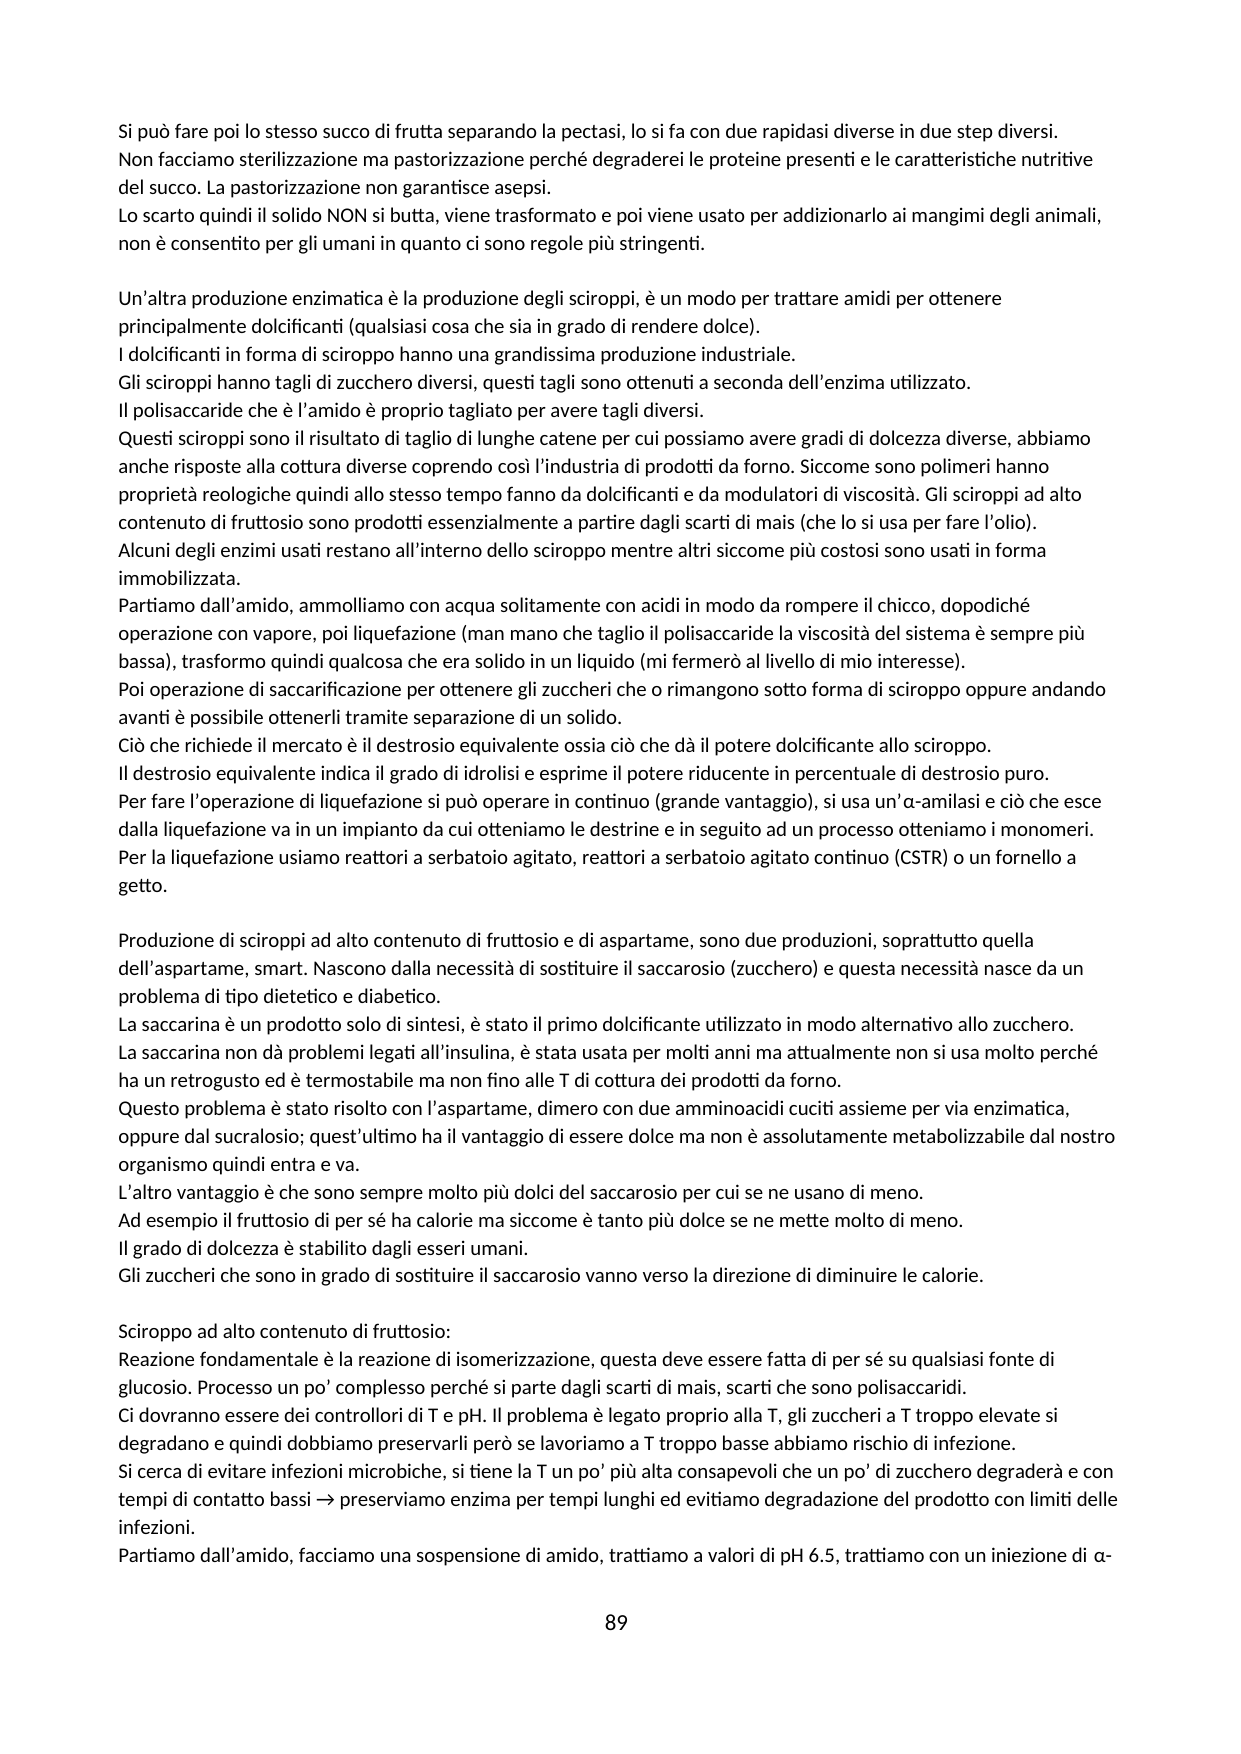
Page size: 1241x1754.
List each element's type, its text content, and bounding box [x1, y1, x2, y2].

text Non facciamo sterilizzazione ma pastorizzazione perché degraderei le proteine presenti e le caratteristiche nutritive del succo. La pastorizzazione non garantisce asepsi. Lo scarto quindi il solido NON si butta, viene trasformato e poi viene usato per addizionarlo ai mangimi degli animali, non è consentito per gli umani in quanto ci sono regole più stringenti. [118, 146, 1124, 255]
text Si può fare poi lo stesso succo di frutta separando la pectasi, lo si fa con due rapidasi diverse in due step diversi. [118, 118, 1124, 143]
text Alcuni degli enzimi usati restano all’interno dello sciroppo mentre altri siccome più costosi sono usati in forma immobilizzata. Partiamo dall’amido, ammolliamo con acqua solitamente con acidi in modo da rompere il chicco, dopodiché operazione con vapore, poi liquefazione (man mano che taglio il polisaccaride la viscosità del sistema è sempre più bassa), trasformo quindi qualcosa che era solido in un liquido (mi fermerò al livello di mio interesse). Poi operazione di saccarificazione per ottenere gli zuccheri che o rimangono sotto forma di sciroppo oppure andando avanti è possibile ottenerli tramite separazione di un solido. Ciò che richiede il mercato è il destrosio equivalente ossia ciò che dà il potere dolcificante allo sciroppo. Il destrosio equivalente indica il grado di idrolisi e esprime il potere riducente in percentuale di destrosio puro. Per fare l’operazione di liquefazione si può operare in continuo (grande vantaggio), si usa un’α-amilasi e ciò che esce dalla liquefazione va in un impianto da cui otteniamo le destrine e in seguito ad un processo otteniamo i monomeri. Per la liquefazione usiamo reattori a serbatoio agitato, reattori a serbatoio agitato continuo (CSTR) o un fornello a getto. Produzione di sciroppi ad alto contenuto di fruttosio e di aspartame, sono due produzioni, soprattutto quella dell’aspartame, smart. Nascono dalla necessità di sostituire il saccarosio (zucchero) e questa necessità nasce da un problema di tipo dietetico e diabetico. La saccarina è un prodotto solo di sintesi, è stato il primo dolcificante utilizzato in modo alternativo allo zucchero. La saccarina non dà problemi legati all’insulina, è stata usata per molti anni ma attualmente non si usa molto perché ha un retrogusto ed è termostabile ma non fino alle T di cottura dei prodotti da forno. Questo problema è stato risolto con l’aspartame, dimero con due amminoacidi cuciti assieme per via enzimatica, oppure dal sucralosio; quest’ultimo ha il vantaggio di essere dolce ma non è assolutamente metabolizzabile dal nostro organismo quindi entra e va. L’altro vantaggio è che sono sempre molto più dolci del saccarosio per cui se ne usano di meno. Ad esempio il fruttosio di per sé ha calorie ma siccome è tanto più dolce se ne mette molto di meno. Il grado di dolcezza è stabilito dagli esseri umani. Gli zuccheri che sono in grado di sostituire il saccarosio vanno verso la direzione di diminuire le calorie. Sciroppo ad alto contenuto di fruttosio: Reazione fondamentale è la reazione di isomerizzazione, questa deve essere fatta di per sé su qualsiasi fonte di glucosio. Processo un po’ complesso perché si parte dagli scarti di mais, scarti che sono polisaccaridi. Ci dovranno essere dei controllori di T e pH. Il problema è legato proprio alla T, gli zuccheri a T troppo elevate si degradano e quindi dobbiamo preservarli però se lavoriamo a T troppo basse abbiamo rischio di infezione. Si cerca di evitare infezioni microbiche, si tiene la T un po’ più alta consapevoli che un po’ di zucchero degraderà e con tempi di contatto bassi → preserviamo enzima per tempi lunghi ed evitiamo degradazione del prodotto con limiti delle infezioni. Partiamo dall’amido, facciamo una sospensione di amido, trattiamo a valori di pH 6.5, trattiamo con un iniezione di α- [118, 537, 1124, 1567]
text Un’altra produzione enzimatica è la produzione degli sciroppi, è un modo per trattare amidi per ottenere principalmente dolcificanti (qualsiasi cosa che sia in grado di rendere dolce). I dolcificanti in forma di sciroppo hanno una grandissima produzione industriale. Gli sciroppi hanno tagli di zucchero diversi, questi tagli sono ottenuti a seconda dell’enzima utilizzato. Il polisaccaride che è l’amido è proprio tagliato per avere tagli diversi. Questi sciroppi sono il risultato di taglio di lunghe catene per cui possiamo avere gradi di dolcezza diverse, abbiamo anche risposte alla cottura diverse coprendo così l’industria di prodotti da forno. Siccome sono polimeri hanno proprietà reologiche quindi allo stesso tempo fanno da dolcificanti e da modulatori di viscosità. Gli sciroppi ad alto contenuto di fruttosio sono prodotti essenzialmente a partire dagli scarti di mais (che lo si usa per fare l’olio). [118, 258, 1124, 534]
